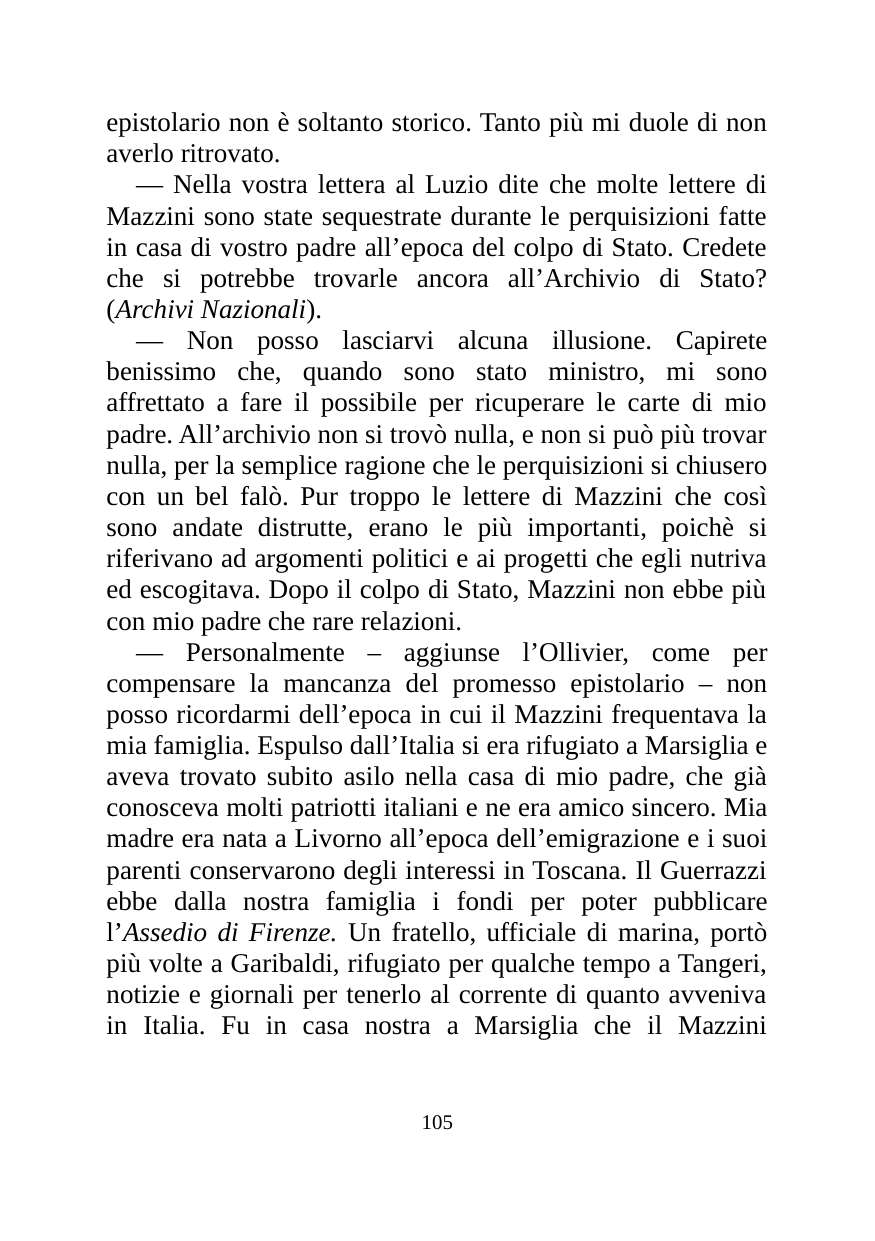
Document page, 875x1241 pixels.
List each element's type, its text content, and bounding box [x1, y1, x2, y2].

text — Personalmente – aggiunse l’Ollivier, come per compensare la mancanza del promesso epistolario – non posso ricordarmi dell’epoca in cui il Mazzini frequentava la mia famiglia. Espulso dall’Italia si era rifugiato a Marsiglia e aveva trovato subito asilo nella casa di mio padre, che già conosceva molti patriotti italiani e ne era amico sincero. Mia madre era nata a Livorno all’epoca dell’emigrazione e i suoi parenti conservarono degli interessi in Toscana. Il Guerrazzi ebbe dalla nostra famiglia i fondi per poter pubblicare l’Assedio di Firenze. Un fratello, ufficiale di marina, portò più volte a Garibaldi, rifugiato per qualche tempo a Tangeri, notizie e giornali per tenerlo al corrente di quanto avveniva in Italia. Fu in casa nostra a Marsiglia che il Mazzini [106, 636, 768, 1041]
text — Non posso lasciarvi alcuna illusione. Capirete benissimo che, quando sono stato ministro, mi sono affrettato a fare il possibile per ricuperare le carte di mio padre. All’archivio non si trovò nulla, e non si può più trovar nulla, per la semplice ragione che le perquisizioni si chiusero con un bel falò. Pur troppo le lettere di Mazzini che così sono andate distrutte, erano le più importanti, poichè si riferivano ad argomenti politici e ai progetti che egli nutriva ed escogitava. Dopo il colpo di Stato, Mazzini non ebbe più con mio padre che rare relazioni. [106, 324, 768, 636]
text epistolario non è soltanto storico. Tanto più mi duole di non averlo ritrovato. [106, 106, 768, 168]
text — Nella vostra lettera al Luzio dite che molte lettere di Mazzini sono state sequestrate durante le perquisizioni fatte in casa di vostro padre all’epoca del colpo di Stato. Credete che si potrebbe trovarle ancora all’Archivio di Stato? (Archivi Nazionali). [106, 168, 768, 324]
